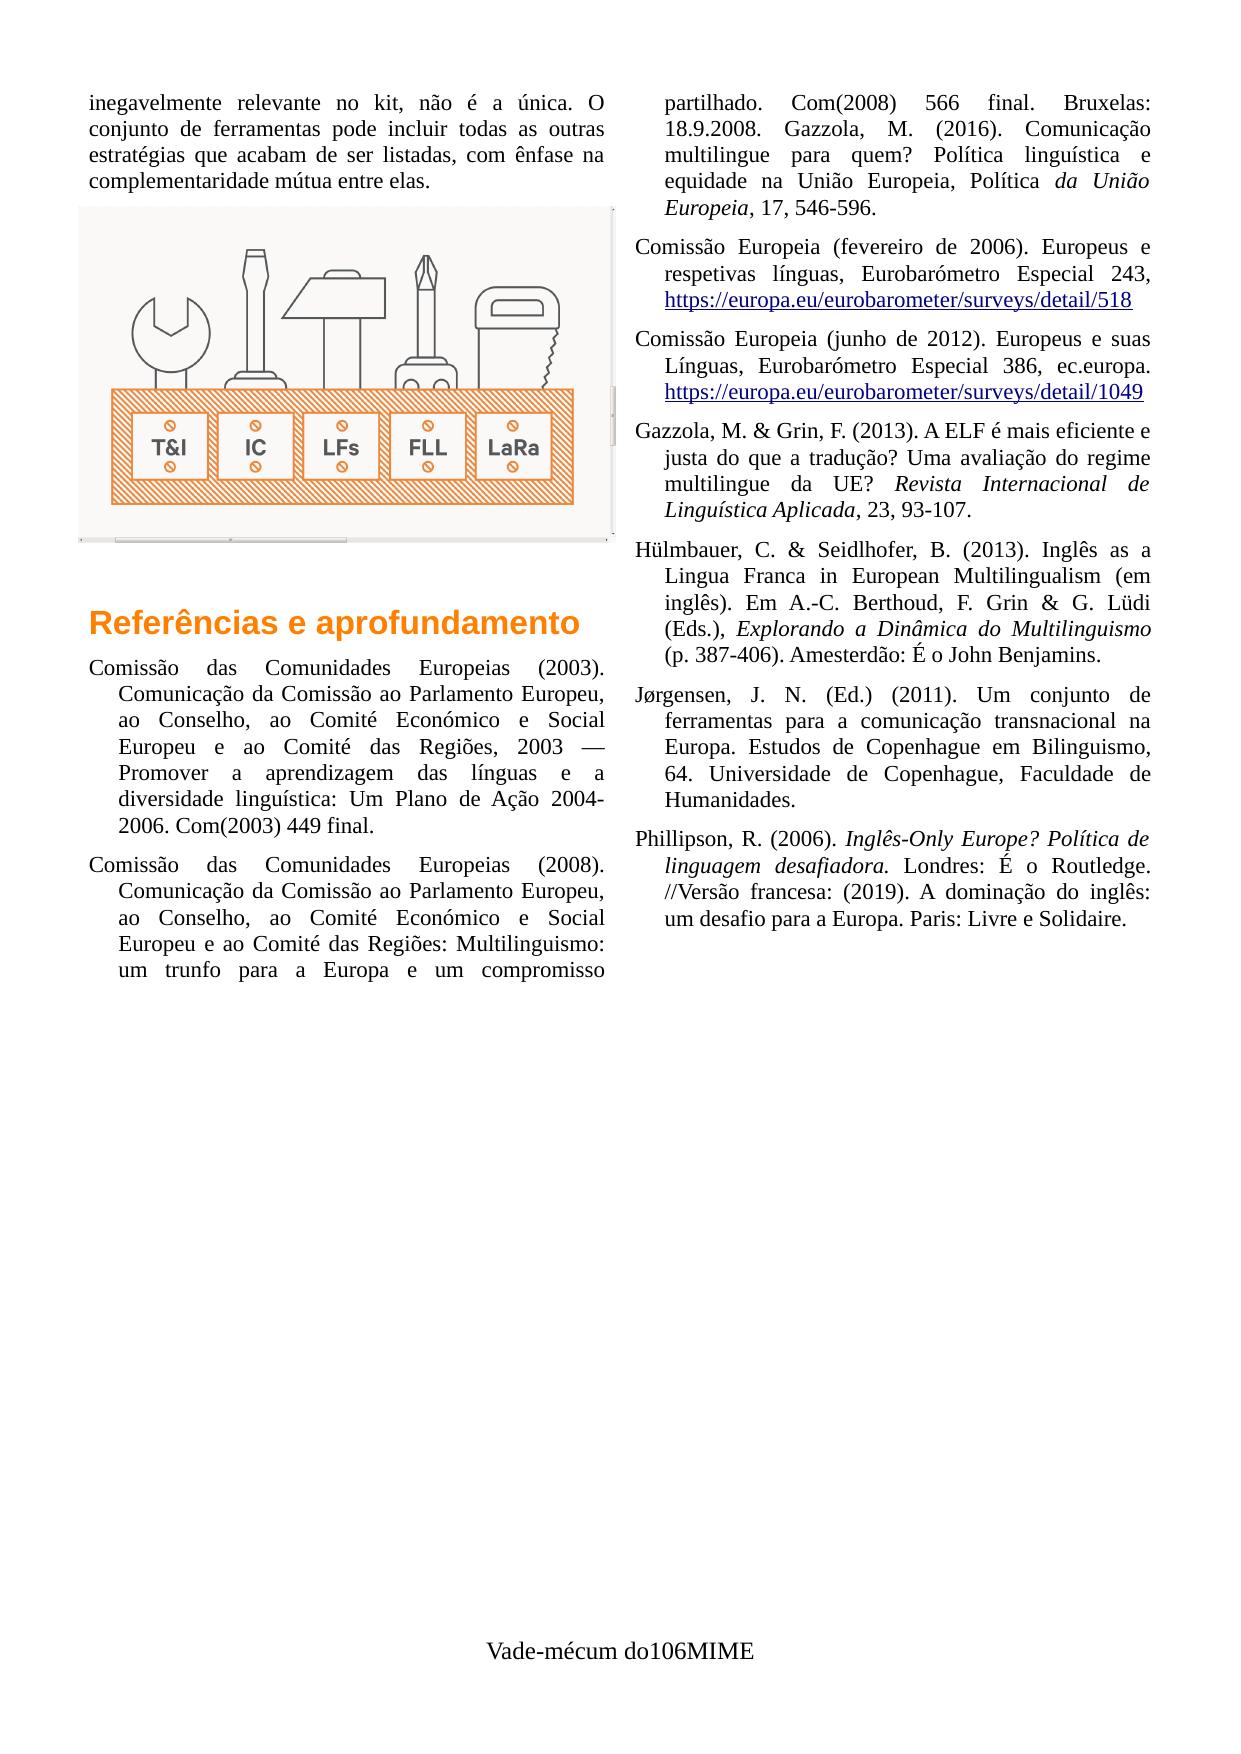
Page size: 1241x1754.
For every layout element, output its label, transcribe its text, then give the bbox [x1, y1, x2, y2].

picture [78, 206, 616, 543]
text Comissão das Comunidades Europeias (2003). Comunicação da Comissão ao Parlamento Europeu, ao Conselho, ao Comité Económico e Social Europeu e ao Comité das Regiões, 2003 — Promover a aprendizagem das línguas e a diversidade linguística: Um Plano de Ação 2004-2006. Com(2003) 449 final. [88, 654, 605, 838]
text Comissão Europeia (junho de 2012). Europeus e suas Línguas, Eurobarómetro Especial 386, ec.europa. https://europa.eu/eurobarometer/surveys/detail/1049 [635, 325, 1152, 404]
text Comissão das Comunidades Europeias (2008). Comunicação da Comissão ao Parlamento Europeu, ao Conselho, ao Comité Económico e Social Europeu e ao Comité das Regiões: Multilinguismo: um trunfo para a Europa e um compromisso [88, 851, 605, 983]
text Gazzola, M. & Grin, F. (2013). A ELF é mais eficiente e justa do que a tradução? Uma avaliação do regime multilingue da UE? Revista Internacional de Linguística Aplicada, 23, 93-107. [635, 417, 1152, 523]
text Phillipson, R. (2006). Inglês-Only Europe? Política de linguagem desafiadora. Londres: É o Routledge. //Versão francesa: (2019). A dominação do inglês: um desafio para a Europa. Paris: Livre e Solidaire. [635, 826, 1152, 931]
text inegavelmente relevante no kit, não é a única. O conjunto de ferramentas pode incluir todas as outras estratégias que acabam de ser listadas, com ênfase na complementaridade mútua entre elas. [88, 88, 605, 194]
text Comissão Europeia (fevereiro de 2006). Europeus e respetivas línguas, Eurobarómetro Especial 243, https://europa.eu/eurobarometer/surveys/detail/518 [635, 233, 1152, 312]
text Jørgensen, J. N. (Ed.) (2011). Um conjunto de ferramentas para a comunicação transnacional na Europa. Estudos de Copenhague em Bilinguismo, 64. Universidade de Copenhague, Faculdade de Humanidades. [635, 681, 1152, 812]
text partilhado. Com(2008) 566 final. Bruxelas: 18.9.2008. Gazzola, M. (2016). Comunicação multilingue para quem? Política linguística e equidade na União Europeia, Política da União Europeia, 17, 546-596. [635, 88, 1152, 220]
subtitle Referências e aprofundamento [88, 602, 605, 641]
text Hülmbauer, C. & Seidlhofer, B. (2013). Inglês as a Lingua Franca in European Multilingualism (em inglês). Em A.-C. Berthoud, F. Grin & G. Lüdi (Eds.), Explorando a Dinâmica do Multilinguismo (p. 387-406). Amesterdão: É o John Benjamins. [635, 536, 1152, 668]
